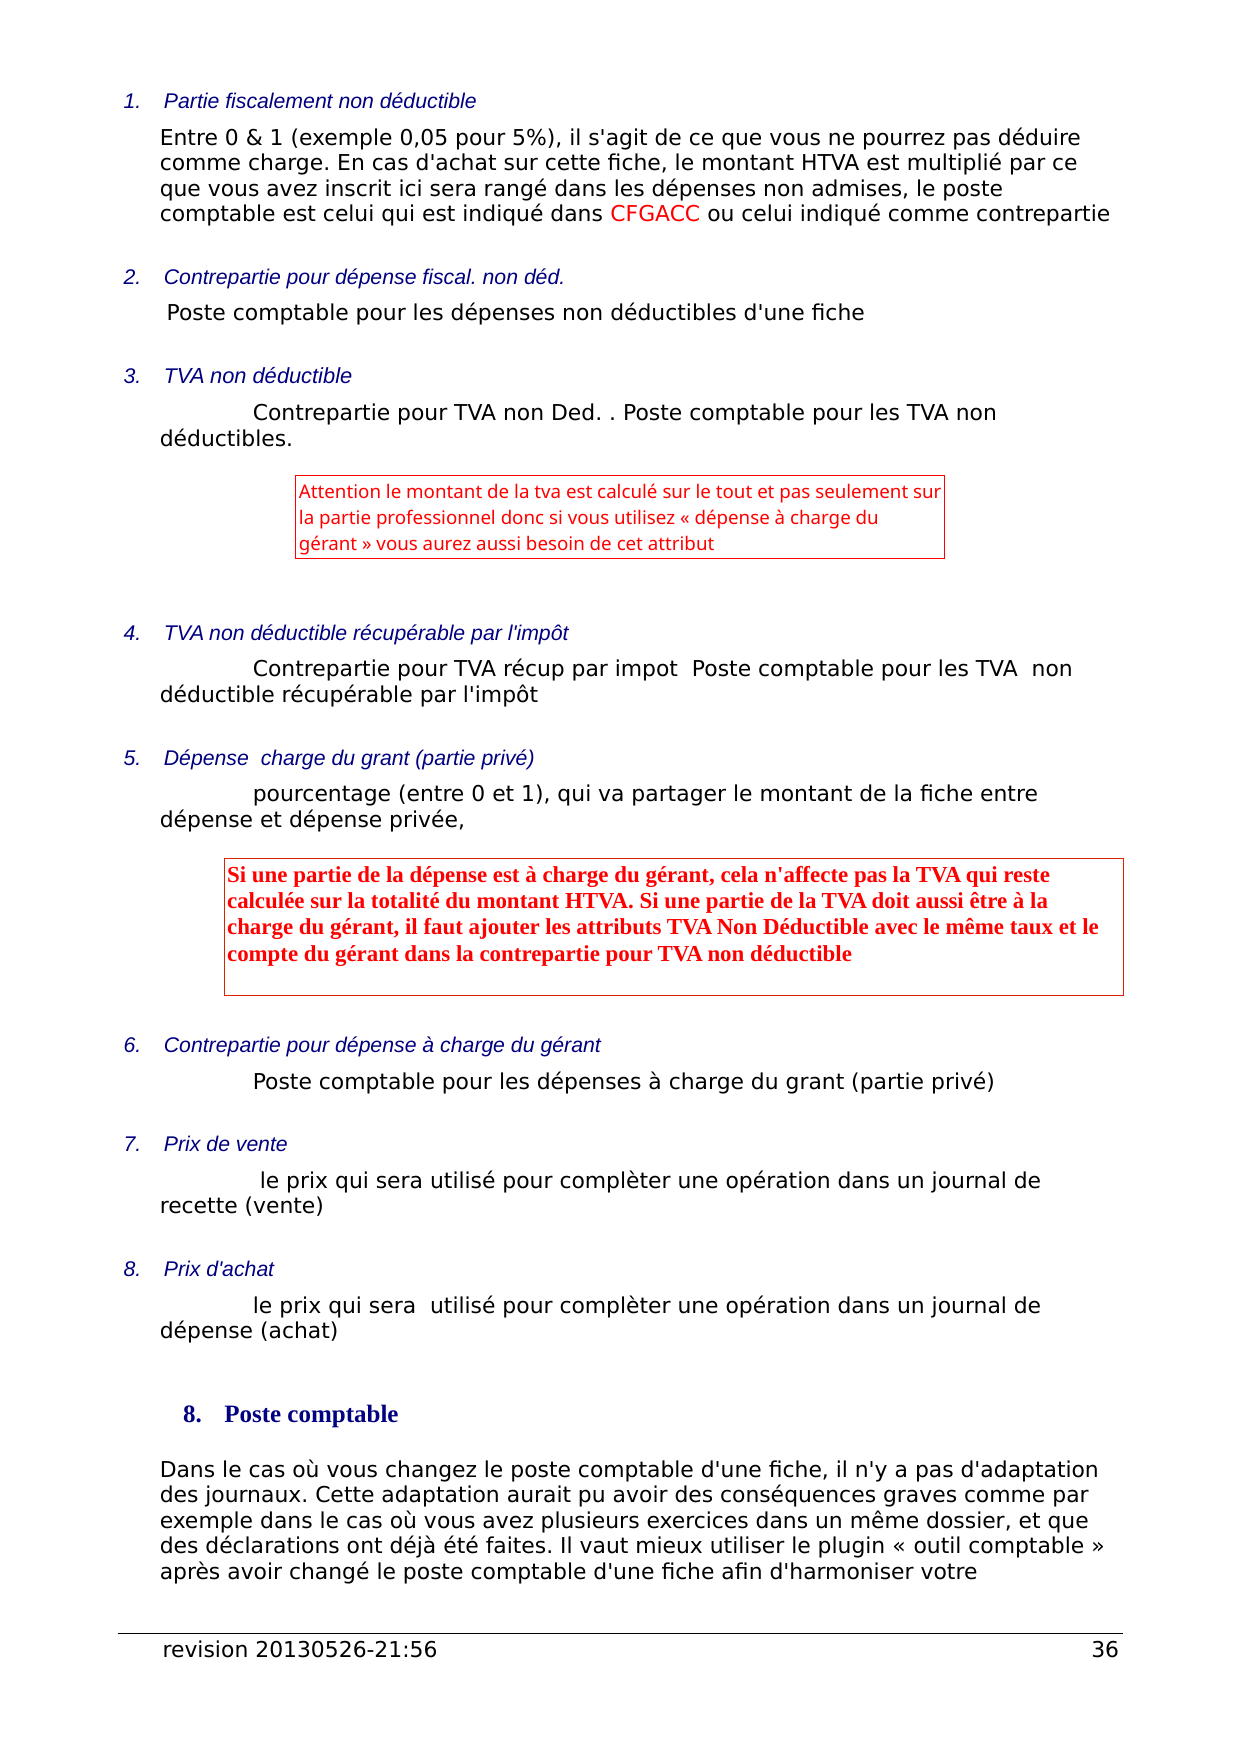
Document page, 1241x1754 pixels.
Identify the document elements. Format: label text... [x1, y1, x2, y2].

text pourcentage (entre 0 et 1), qui va partager le montant de la fiche entre dépense et dépense privée, [159, 781, 1123, 832]
subtitle Contrepartie pour dépense à charge du gérant [117, 1033, 1123, 1057]
text Dans le cas où vous changez le poste comptable d'une fiche, il n'y a pas d'adaptation des journaux. Cette adaptation aurait pu avoir des conséquences graves comme par exemple dans le cas où vous avez plusieurs exercices dans un même dossier, et que des déclarations ont déjà été faites. Il vaut mieux utiliser le plugin « outil comptable » après avoir changé le poste comptable d'une fiche afin d'harmoniser votre [159, 1457, 1123, 1584]
text Attention le montant de la tva est calculé sur le tout et pas seulement sur la partie professionnel donc si vous utilisez « dépense à charge du gérant » vous aurez aussi besoin de cet attribut [296, 476, 944, 558]
text Contrepartie pour TVA récup par impot Poste comptable pour les TVA non déductible récupérable par l'impôt [159, 657, 1123, 708]
text Contrepartie pour TVA non Ded. . Poste comptable pour les TVA non déductibles. [159, 400, 1123, 451]
subtitle Prix de vente [117, 1132, 1123, 1156]
text le prix qui sera utilisé pour complèter une opération dans un journal de dépense (achat) [159, 1293, 1123, 1344]
text Poste comptable pour les dépenses non déductibles d'une fiche [159, 300, 1123, 326]
subtitle Contrepartie pour dépense fiscal. non déd. [117, 264, 1123, 289]
subtitle TVA non déductible [117, 363, 1123, 388]
text Si une partie de la dépense est à charge du gérant, cela n'affecte pas la TVA qui reste calculée sur la totalité du montant HTVA. Si une partie de la TVA doit aussi être à la charge du gérant, il faut ajouter les attributs TVA Non Déductible avec le même taux et le compte du gérant dans la contrepartie pour TVA non déductible [225, 859, 1123, 966]
subtitle Poste comptable [177, 1399, 1123, 1427]
text le prix qui sera utilisé pour complèter une opération dans un journal de recette (vente) [159, 1168, 1123, 1219]
subtitle Prix d'achat [117, 1256, 1123, 1281]
subtitle TVA non déductible récupérable par l'impôt [117, 620, 1123, 645]
subtitle Dépense charge du grant (partie privé) [117, 745, 1123, 769]
text Poste comptable pour les dépenses à charge du grant (partie privé) [159, 1069, 1123, 1094]
text Entre 0 & 1 (exemple 0,05 pour 5%), il s'agit de ce que vous ne pourrez pas déduire comme charge. En cas d'achat sur cette fiche, le montant HTVA est multiplié par ce que vous avez inscrit ici sera rangé dans les dépenses non admises, le poste comptable est celui qui est indiqué dans CFGACC ou celui indiqué comme contrepartie [159, 125, 1123, 227]
subtitle Partie fiscalement non déductible [117, 88, 1123, 113]
